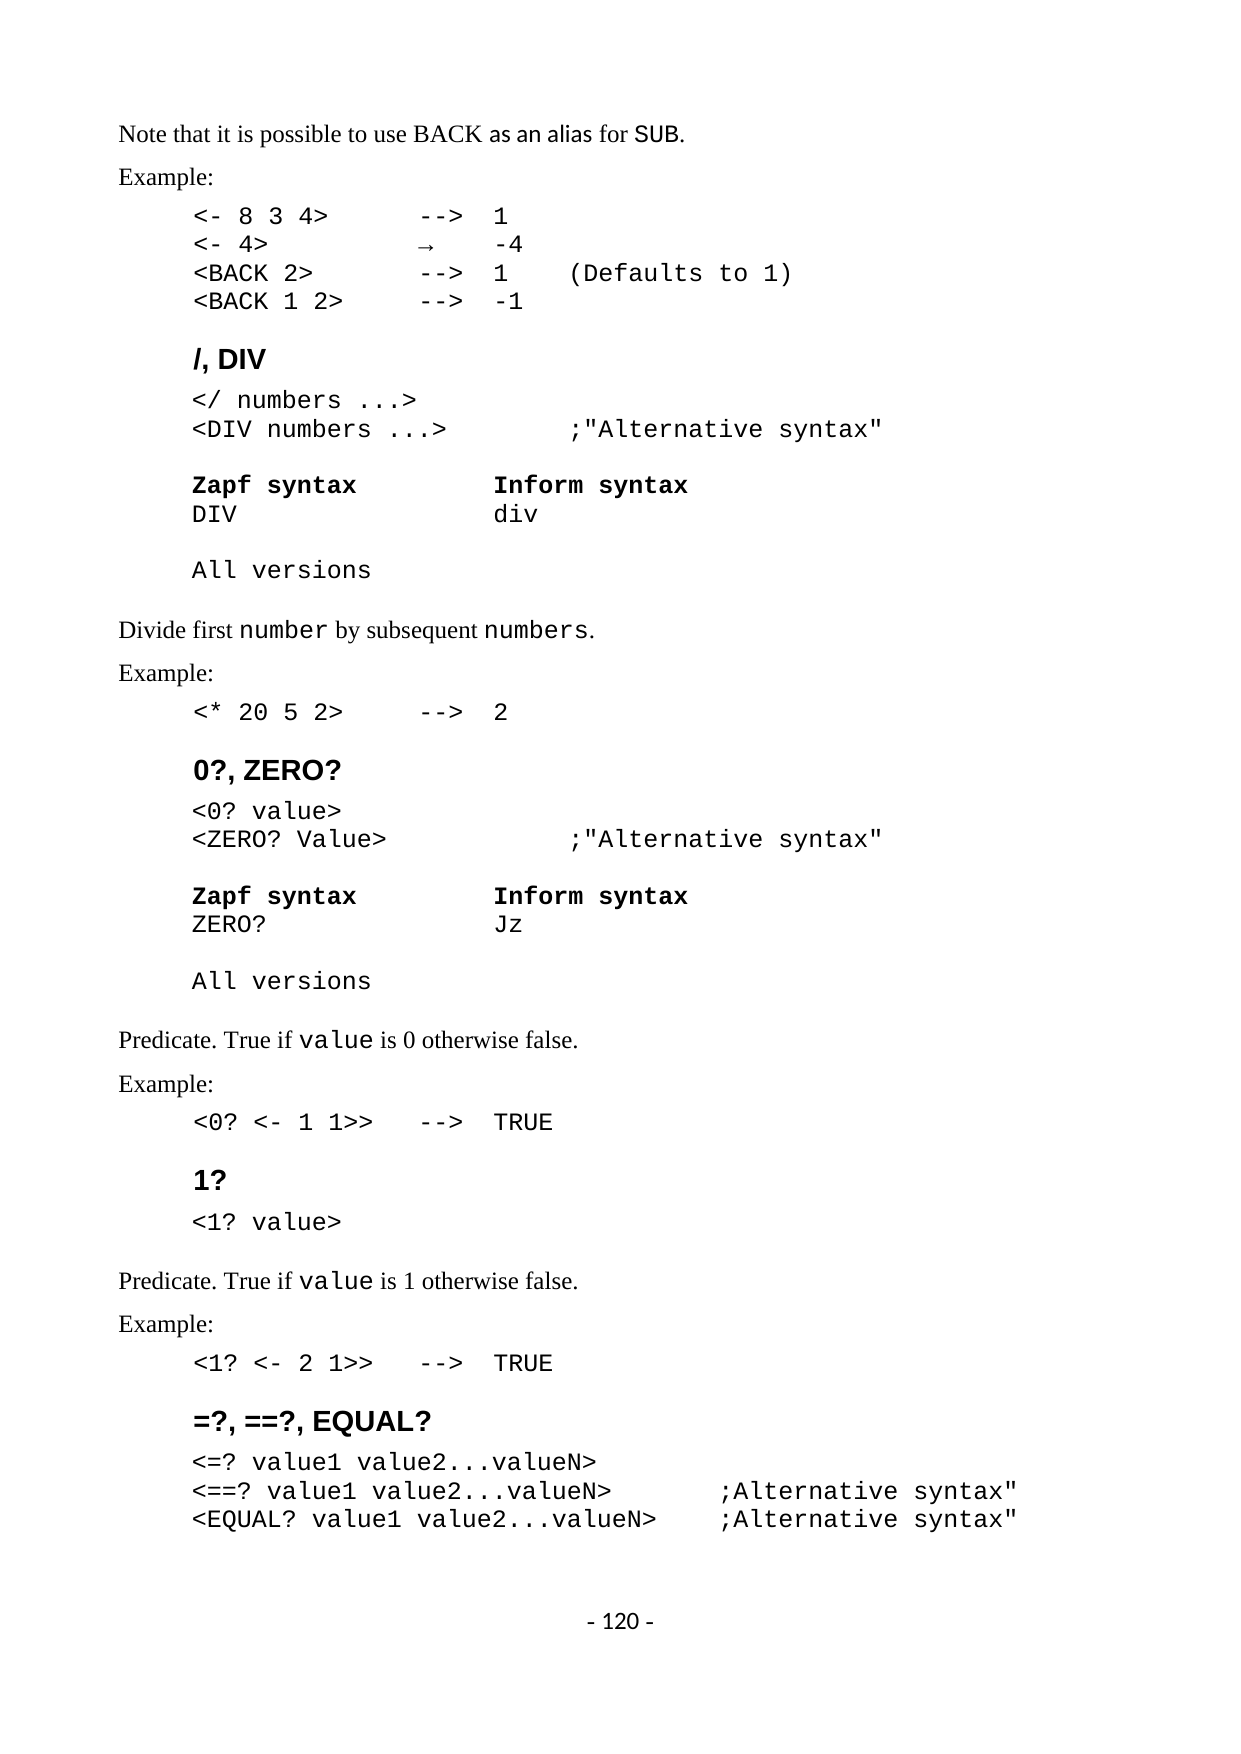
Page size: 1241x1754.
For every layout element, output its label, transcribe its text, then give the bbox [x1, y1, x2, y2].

text <=? value1 value2...valueN> <==? value1 value2...valueN> ;Alternative syntax" <EQUAL? value1 value2...valueN> ;Alternative syntax" [192, 1450, 1122, 1535]
text All versions [192, 969, 1122, 997]
subtitle 1? [118, 1163, 1122, 1197]
subtitle 0?, ZERO? [118, 753, 1122, 786]
text </ numbers ...> <DIV numbers ...> ;"Alternative syntax" [192, 388, 1122, 445]
text <0? <- 1 1>> --> TRUE [118, 1110, 1122, 1138]
text Example: [118, 1069, 1122, 1097]
text Note that it is possible to use BACK as an alias for SUB. [118, 118, 1122, 150]
text Predicate. True if value is 0 otherwise false. [118, 1025, 1122, 1056]
text Zapf syntax Inform syntax [192, 884, 1122, 912]
text <* 20 5 2> --> 2 [118, 699, 1122, 728]
text All versions [192, 558, 1122, 586]
subtitle =?, ==?, EQUAL? [118, 1404, 1122, 1437]
text DIV div [192, 501, 1122, 530]
text Example: [118, 658, 1122, 687]
subtitle /, DIV [118, 342, 1122, 376]
text <1? value> [192, 1209, 1122, 1238]
text Predicate. True if value is 1 otherwise false. [118, 1266, 1122, 1297]
text <- 8 3 4> --> 1 <- 4> → -4 <BACK 2> --> 1 (Defaults to 1) <BACK 1 2> --> -1 [118, 204, 1122, 317]
text <0? value> <ZERO? Value> ;"Alternative syntax" [192, 799, 1122, 855]
text <1? <- 2 1>> --> TRUE [118, 1351, 1122, 1379]
text Divide first number by subsequent numbers. [118, 615, 1122, 646]
text Example: [118, 1309, 1122, 1338]
text Example: [118, 162, 1122, 191]
text ZERO? Jz [192, 912, 1122, 940]
text Zapf syntax Inform syntax [192, 473, 1122, 501]
